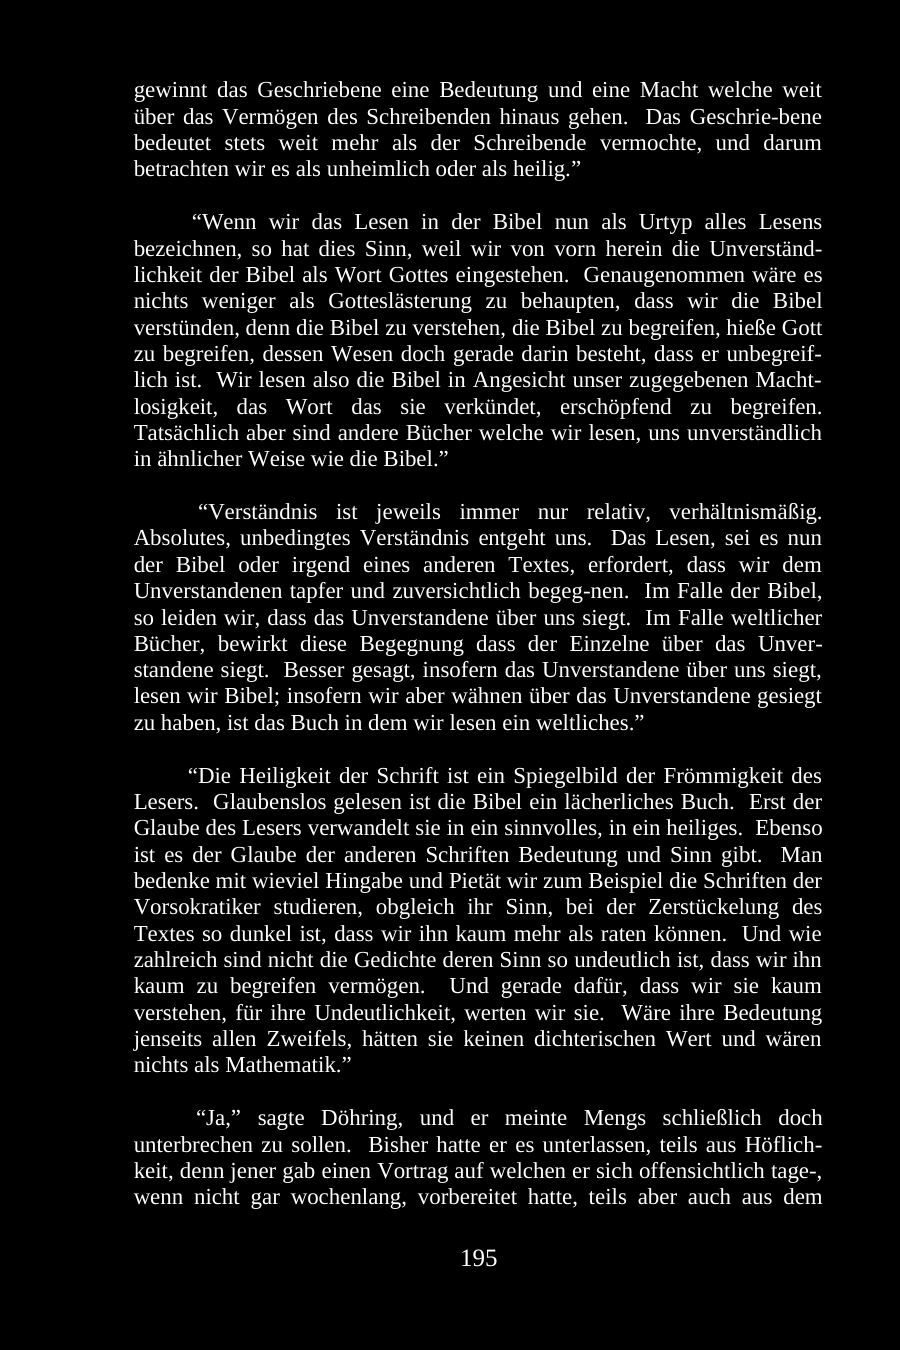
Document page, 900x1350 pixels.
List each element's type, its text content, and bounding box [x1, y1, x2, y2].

text “Verständnis ist jeweils immer nur relativ, verhältnismäßig. Absolutes, unbedingtes Verständnis entgeht uns. Das Lesen, sei es nun der Bibel oder irgend eines anderen Textes, erfordert, dass wir dem Unverstandenen tapfer und zuversichtlich begeg-nen. Im Falle der Bibel, so leiden wir, dass das Unverstandene über uns siegt. Im Falle weltlicher Bücher, bewirkt diese Begegnung dass der Einzelne über das Unver-standene siegt. Besser gesagt, insofern das Unverstandene über uns siegt, lesen wir Bibel; insofern wir aber wähnen über das Unverstandene gesiegt zu haben, ist das Buch in dem wir lesen ein weltliches.” [133, 498, 823, 735]
text gewinnt das Geschriebene eine Bedeutung und eine Macht welche weit über das Vermögen des Schreibenden hinaus gehen. Das Geschrie-bene bedeutet stets weit mehr als der Schreibende vermochte, und darum betrachten wir es als unheimlich oder als heilig.” [133, 76, 823, 182]
text “Die Heiligkeit der Schrift ist ein Spiegelbild der Frömmigkeit des Lesers. Glaubenslos gelesen ist die Bibel ein lächerliches Buch. Erst der Glaube des Lesers verwandelt sie in ein sinnvolles, in ein heiliges. Ebenso ist es der Glaube der anderen Schriften Bedeutung und Sinn gibt. Man bedenke mit wieviel Hingabe und Pietät wir zum Beispiel die Schriften der Vorsokratiker studieren, obgleich ihr Sinn, bei der Zerstückelung des Textes so dunkel ist, dass wir ihn kaum mehr als raten können. Und wie zahlreich sind nicht die Gedichte deren Sinn so undeutlich ist, dass wir ihn kaum zu begreifen vermögen. Und gerade dafür, dass wir sie kaum verstehen, für ihre Undeutlichkeit, werten wir sie. Wäre ihre Bedeutung jenseits allen Zweifels, hätten sie keinen dichterischen Wert und wären nichts als Mathematik.” [133, 762, 823, 1078]
text “Wenn wir das Lesen in der Bibel nun als Urtyp alles Lesens bezeichnen, so hat dies Sinn, weil wir von vorn herein die Unverständ-lichkeit der Bibel als Wort Gottes eingestehen. Genaugenommen wäre es nichts weniger als Gotteslästerung zu behaupten, dass wir die Bibel verstünden, denn die Bibel zu verstehen, die Bibel zu begreifen, hieße Gott zu begreifen, dessen Wesen doch gerade darin besteht, dass er unbegreif-lich ist. Wir lesen also die Bibel in Angesicht unser zugegebenen Macht-losigkeit, das Wort das sie verkündet, erschöpfend zu begreifen. Tatsächlich aber sind andere Bücher welche wir lesen, uns unverständlich in ähnlicher Weise wie die Bibel.” [133, 208, 823, 472]
text “Ja,” sagte Döhring, und er meinte Mengs schließlich doch unterbrechen zu sollen. Bisher hatte er es unterlassen, teils aus Höflich-keit, denn jener gab einen Vortrag auf welchen er sich offensichtlich tage-, wenn nicht gar wochenlang, vorbereitet hatte, teils aber auch aus dem [133, 1104, 823, 1210]
